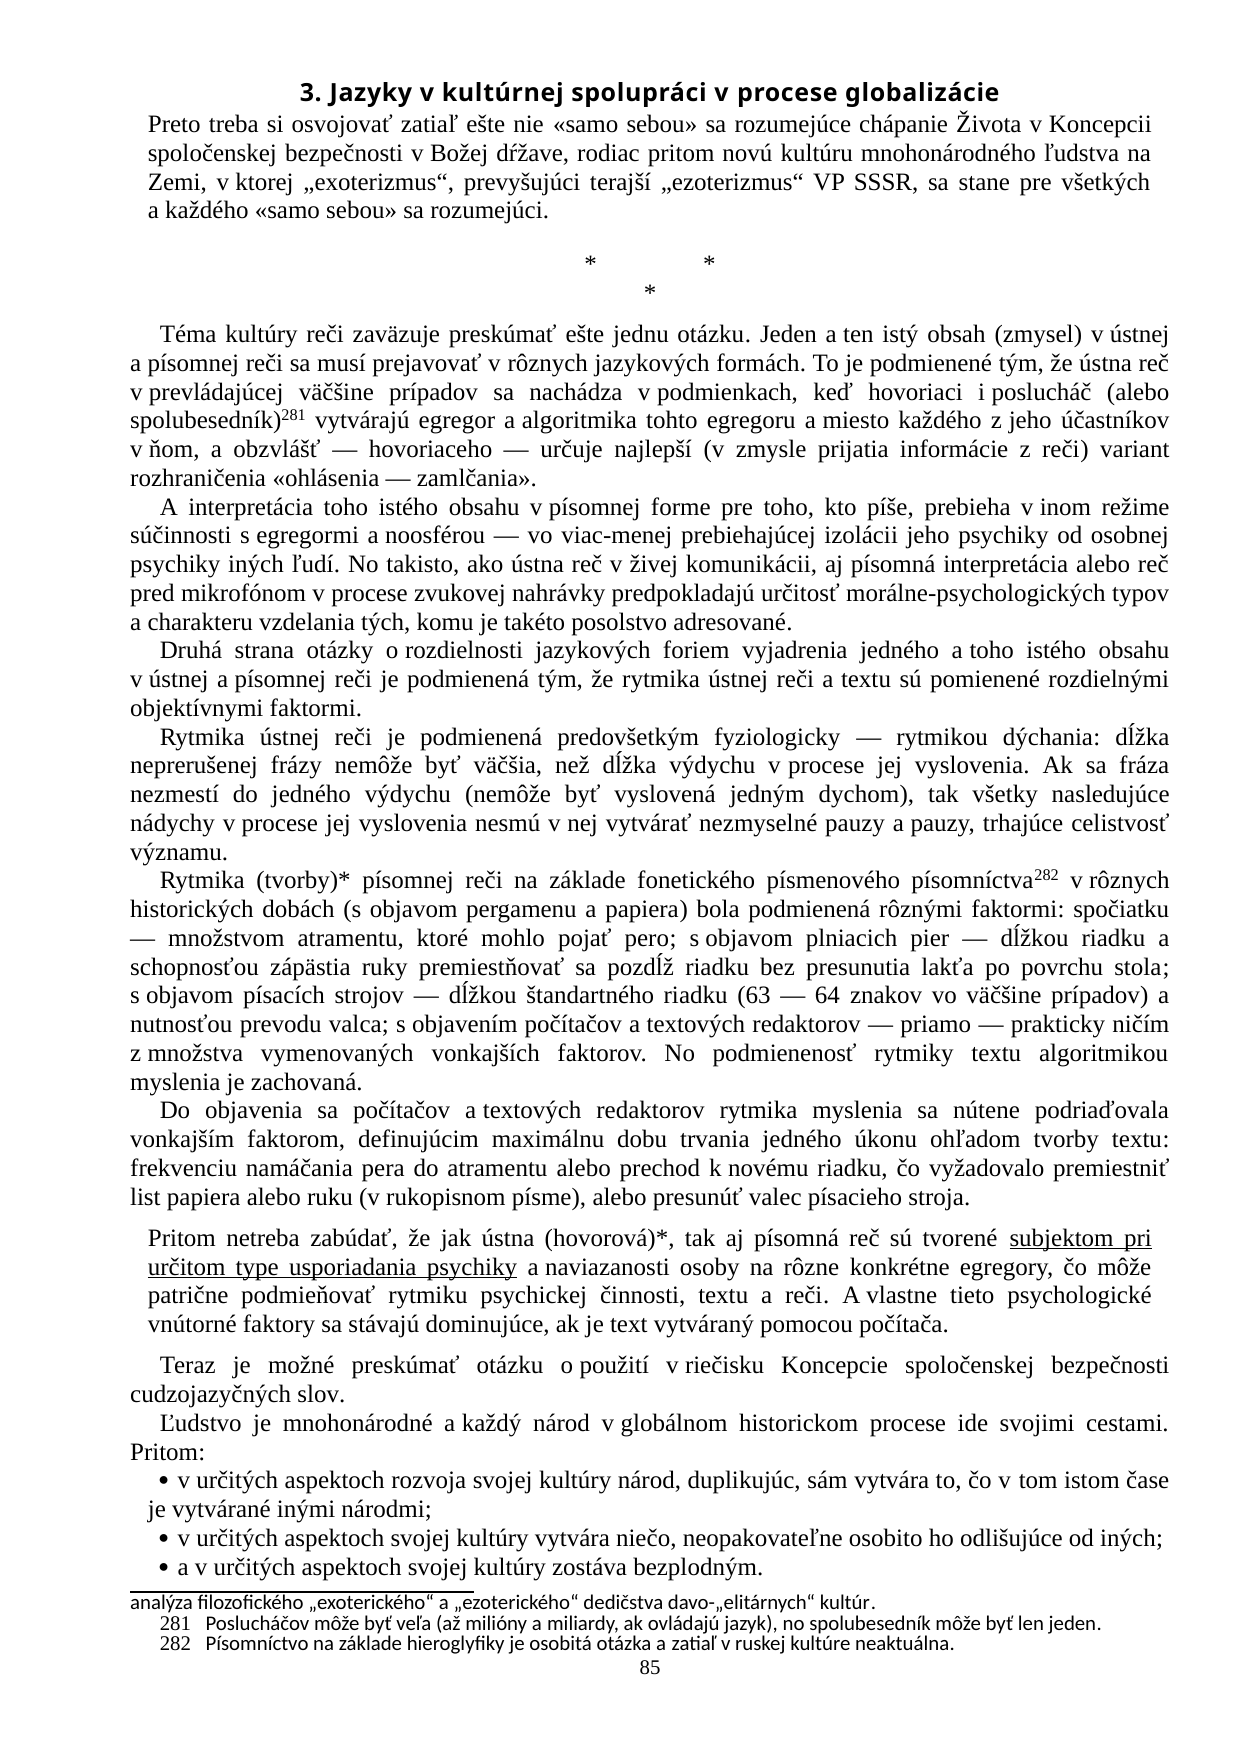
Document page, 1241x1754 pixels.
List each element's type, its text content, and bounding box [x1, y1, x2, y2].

text Do objavenia sa počítačov a textových redaktorov rytmika myslenia sa nútene podriaďovala vonkajším faktorom, definujúcim maximálnu dobu trvania jedného úkonu ohľadom tvorby textu: frekvenciu namáčania pera do atramentu alebo prechod k novému riadku, čo vyžadovalo premiestniť list papiera alebo ruku (v rukopisnom písme), alebo presunúť valec písacieho stroja. [130, 1095, 1169, 1210]
text Теraz je možné preskúmať otázku o použití v riečisku Koncepcie spoločenskej bezpečnosti cudzojazyčných slov. [130, 1350, 1169, 1408]
list v určitých aspektoch svojej kultúry vytvára niečo, neopakovateľne osobito ho odlišujúce od iných; [130, 1523, 1169, 1552]
text Ľudstvo je mnohonárodné a každý národ v globálnom historickom procese ide svojimi cestami. Pritom: [130, 1408, 1169, 1465]
text Druhá strana otázky o rozdielnosti jazykových foriem vyjadrenia jedného a toho istého obsahu v ústnej a písomnej reči je podmienená tým, že rytmika ústnej reči a textu sú pomienené rozdielnými objektívnymi faktormi. [130, 635, 1169, 722]
text А interpretácia toho istého obsahu v písomnej forme pre toho, kto píše, prebieha v inom režime súčinnosti s egregormi a noosférou — vo viac-menej prebiehajúcej izolácii jeho psychiky od osobnej psychiky iných ľudí. No takisto, ako ústna reč v živej komunikácii, aj písomná interpretácia alebo reč pred mikrofónom v procese zvukovej nahrávky predpokladajú určitosť morálne-psychologických typov a charakteru vzdelania tých, komu je takéto posolstvo adresované. [130, 492, 1169, 635]
text Тéma kultúry reči zaväzuje preskúmať ešte jednu otázku. Jeden a ten istý obsah (zmysel) v ústnej a písomnej reči sa musí prejavovať v rôznych jazykových formách. To je podmienené tým, že ústna reč v prevládajúcej väčšine prípadov sa nachádza v podmienkach, keď hovoriaci i poslucháč (alebo spolubesedník) vytvárajú egregor a algoritmika tohto egregoru a miesto každého z jeho účastníkov v ňom, a obzvlášť — hovoriaceho — určuje najlepší (v zmysle prijatia informácie z reči) variant rozhraničenia «оhlásenia — zamlčania». [130, 319, 1169, 492]
text Rytmika ústnej reči je podmienená predovšetkým fyziologicky — rytmikou dýchania: dĺžka neprerušenej frázy nemôže byť väčšia, než dĺžka výdychu v procese jej vyslovenia. Ak sa fráza nezmestí do jedného výdychu (nemôže byť vyslovená jedným dychom), tak všetky nasledujúce nádychy v procese jej vyslovenia nesmú v nej vytvárať nezmyselné pauzy a pauzy, trhajúce celistvosť významu. [130, 722, 1169, 865]
text * * * [130, 249, 1169, 307]
text Poslucháčov môže byť veľa (až milióny a miliardy, ak ovládajú jazyk), no spolubesedník môže byť len jeden. [130, 1613, 1169, 1634]
text Písomníctvo na základe hieroglyfiky je osobitá otázka a zatiaľ v ruskej kultúre neaktuálna. [130, 1634, 1169, 1655]
text Preto treba si osvojovať zatiaľ ešte nie «samo sebou» sa rozumejúce chápanie Života v Koncepcii spoločenskej bezpečnosti v Božej dŕžave, rodiac pritom novú kultúru mnohonárodného ľudstva na Zemi, v ktorej „exoterizmus“, prevyšujúci terajší „ezoterizmus“ VP SSSR, sa stane pre všetkých a každého «samo sebou» sa rozumejúci. [148, 109, 1152, 224]
list а v určitých aspektoch svojej kultúry zostáva bezplodným. [130, 1552, 1169, 1580]
text analýza filozofického „exoterického“ a „ezoterického“ dedičstva davo-„elitárnych“ kultúr. [130, 1592, 1169, 1613]
text Pritom netreba zabúdať, že jak ústna (hovorová)*, tak aj písomná reč sú tvorené subjektom pri určitom type usporiadania psychiky a naviazanosti osoby na rôzne konkrétne egregory, čo môže patrične podmieňovať rytmiku psychickej činnosti, textu a reči. A vlastne tieto psychologické vnútorné faktory sa stávajú dominujúce, ak je text vytváraný pomocou počítača. [148, 1223, 1152, 1338]
text Rytmika (tvorby)* písomnej reči na základe fonetického písmenového písomníctva v rôznych historických dobách (s objavom pergamenu a papiera) bola podmienená rôznými faktormi: spočiatku — množstvom atramentu, ktoré mohlo pojať pero; s objavom plniacich pier — dĺžkou riadku a schopnosťou zápästia ruky premiestňovať sa pozdĺž riadku bez presunutia lakťa po povrchu stola; s objavom písacích strojov — dĺžkou štandartného riadku (63 — 64 znakov vo väčšine prípadov) a nutnosťou prevodu valca; s objavením počítačov a textových redaktorov — priamo — prakticky ničím z množstva vymenovaných vonkajších faktorov. No podmienenosť rytmiky textu algoritmikou myslenia je zachovaná. [130, 865, 1169, 1095]
list v určitých aspektoch rozvoja svojej kultúry národ, duplikujúc, sám vytvára to, čo v tom istom čase je vytvárané inými národmi; [130, 1465, 1169, 1523]
